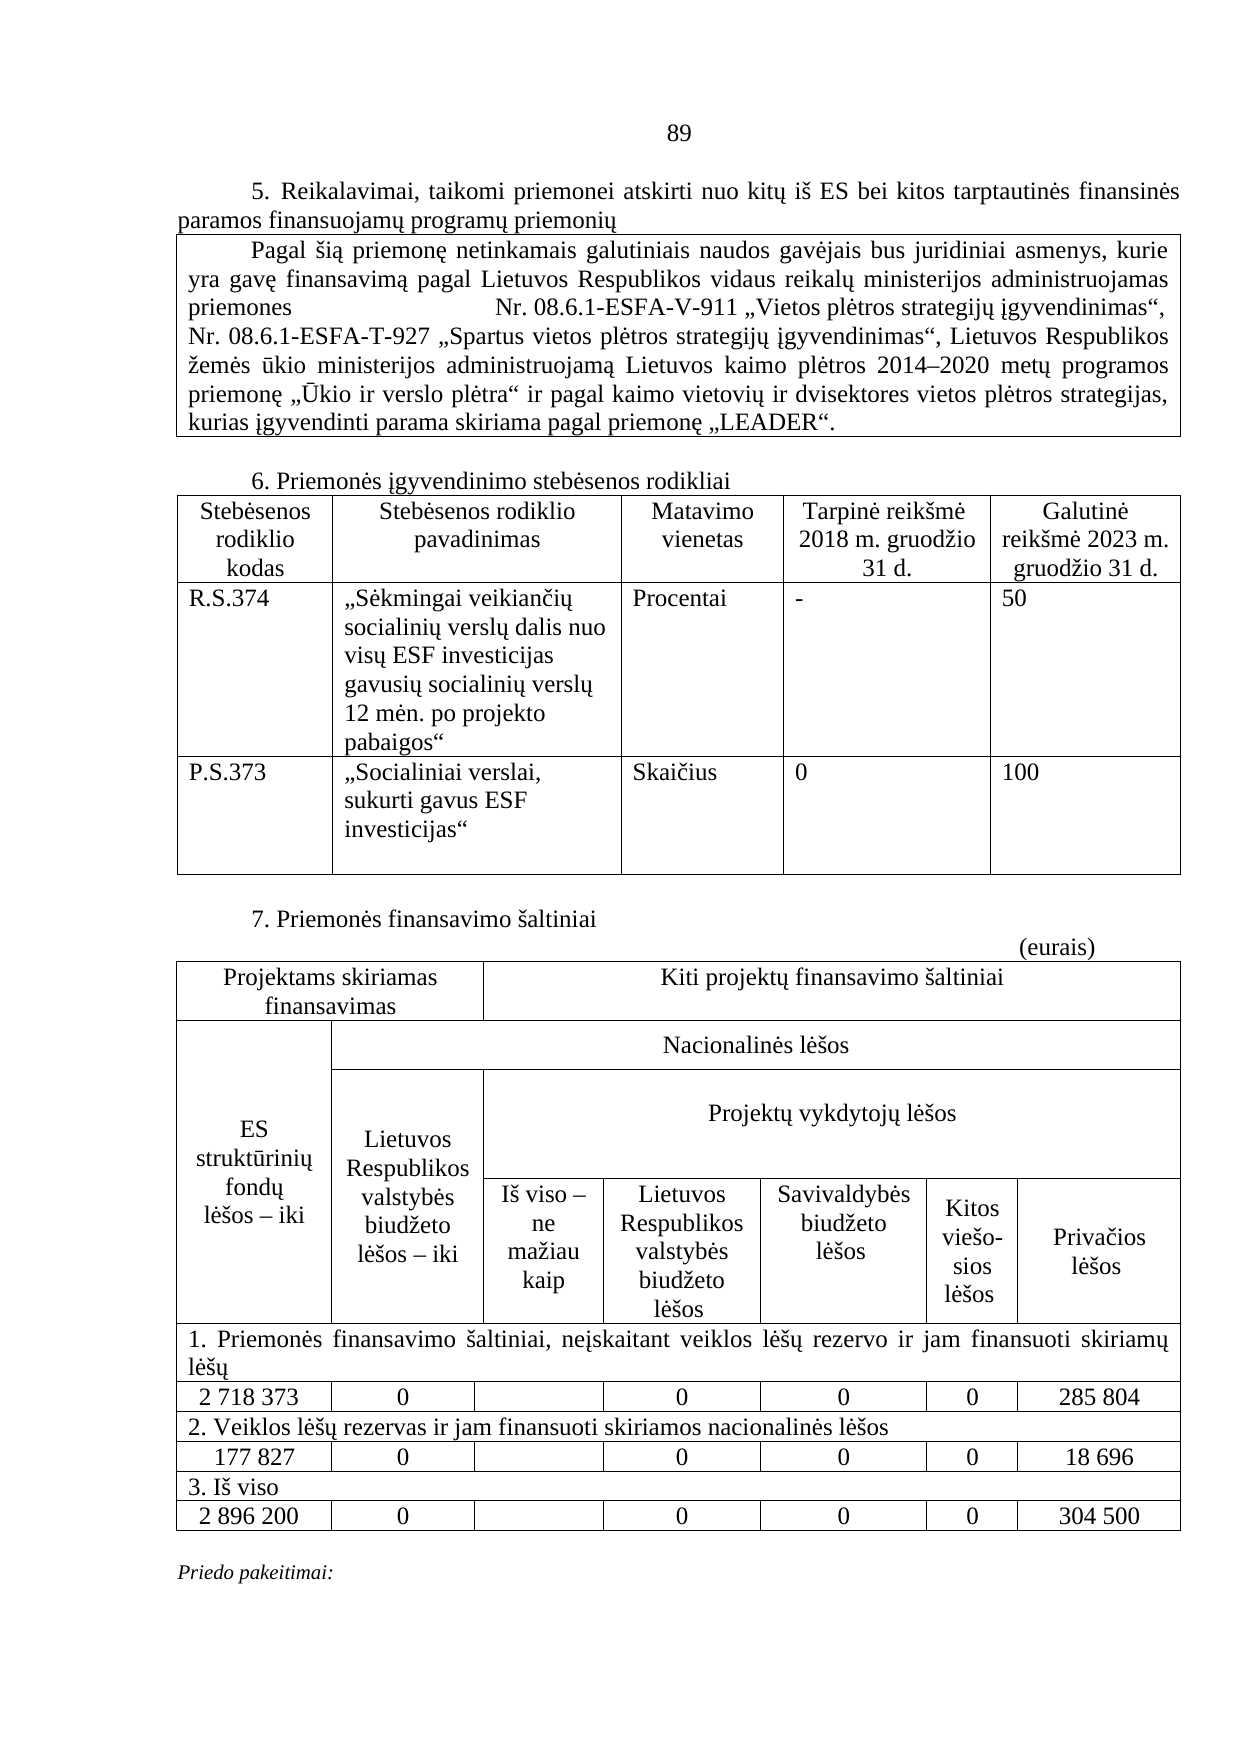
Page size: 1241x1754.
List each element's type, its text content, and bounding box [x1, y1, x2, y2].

table_cell [475, 1501, 603, 1530]
table_cell 0 [332, 1501, 474, 1530]
table_cell Skaičius [622, 757, 783, 874]
table_cell Lietuvos Respublikos valstybės biudžeto lėšos [604, 1179, 760, 1323]
table_cell ES struktūrinių fondų lėšos – iki [177, 1021, 331, 1323]
table_header Projektams skiriamas finansavimas [177, 962, 483, 1020]
table_cell 50 [991, 583, 1180, 756]
table_cell [475, 1382, 603, 1411]
table_cell 0 [761, 1442, 926, 1471]
table_cell 304 500 [1018, 1501, 1180, 1530]
table_cell 0 [332, 1382, 474, 1411]
table_cell 3. Iš viso [177, 1472, 1180, 1500]
table_cell 2 896 200 [177, 1501, 331, 1530]
text (eurais) [177, 932, 1181, 961]
table_cell Nacionalinės lėšos [332, 1021, 1180, 1068]
table_cell 0 [761, 1382, 926, 1411]
table_header Stebėsenos rodiklio pavadinimas [333, 496, 621, 582]
table_cell Procentai [622, 583, 783, 756]
table_cell Lietuvos Respublikos valstybės biudžeto lėšos – iki [332, 1070, 483, 1323]
table_cell „Sėkmingai veikiančių socialinių verslų dalis nuo visų ESF investicijas gavusių socialinių verslų 12 mėn. po projekto pabaigos“ [333, 583, 621, 756]
table_cell Projektų vykdytojų lėšos [484, 1070, 1180, 1178]
table_cell [475, 1442, 603, 1471]
table_cell 0 [604, 1442, 760, 1471]
table_header Tarpinė reikšmė 2018 m. gruodžio 31 d. [784, 496, 990, 582]
table_cell 0 [332, 1442, 474, 1471]
table_cell 177 827 [177, 1442, 331, 1471]
text 6. Priemonės įgyvendinimo stebėsenos rodikliai [177, 466, 1181, 495]
text 7. Priemonės finansavimo šaltiniai [251, 904, 1181, 932]
table_cell Kitos viešo-sios lėšos [927, 1179, 1017, 1323]
table_cell 100 [991, 757, 1180, 874]
table_cell 2 718 373 [177, 1382, 331, 1411]
table_cell 1. Priemonės finansavimo šaltiniai, neįskaitant veiklos lėšų rezervo ir jam finansuoti skiriamų lėšų [177, 1324, 1180, 1381]
table_cell - [784, 583, 990, 756]
table_cell 0 [927, 1442, 1017, 1471]
table_cell 0 [604, 1382, 760, 1411]
table_cell 0 [927, 1382, 1017, 1411]
table_header Galutinė reikšmė 2023 m. gruodžio 31 d. [991, 496, 1180, 582]
table_cell Privačios lėšos [1018, 1179, 1180, 1323]
table_cell 0 [784, 757, 990, 874]
table_cell Savivaldybės biudžeto lėšos [761, 1179, 926, 1323]
table_cell 285 804 [1018, 1382, 1180, 1411]
table_cell 0 [604, 1501, 760, 1530]
table_cell „Socialiniai verslai, sukurti gavus ESF investicijas“ [333, 757, 621, 874]
table_cell Iš viso – ne mažiau kaip [484, 1179, 603, 1323]
table_header Kiti projektų finansavimo šaltiniai [484, 962, 1180, 1020]
table_header Stebėsenos rodiklio kodas [178, 496, 332, 582]
table_header Matavimo vienetas [622, 496, 783, 582]
table_cell P.S.373 [178, 757, 332, 874]
table_cell 18 696 [1018, 1442, 1180, 1471]
table_cell 0 [761, 1501, 926, 1530]
text 5. Reikalavimai, taikomi priemonei atskirti nuo kitų iš ES bei kitos tarptautinės finansinės paramos finansuojamų programų priemonių [177, 176, 1181, 234]
table_header Pagal šią priemonę netinkamais galutiniais naudos gavėjais bus juridiniai asmenys, kurie yra gavę finansavimą pagal Lietuvos Respublikos vidaus reikalų ministerijos administruojamas priemones Nr. 08.6.1-ESFA-V-911 „Vietos plėtros strategijų įgyvendinimas“, Nr. 08.6.1-ESFA-T-927 „Spartus vietos plėtros strategijų įgyvendinimas“, Lietuvos Respublikos žemės ūkio ministerijos administruojamą Lietuvos kaimo plėtros 2014–2020 metų programos priemonę „Ūkio ir verslo plėtra“ ir pagal kaimo vietovių ir dvisektores vietos plėtros strategijas, kurias įgyvendinti parama skiriama pagal priemonę „LEADER“. [177, 235, 1180, 436]
table_cell 0 [927, 1501, 1017, 1530]
table_cell R.S.374 [178, 583, 332, 756]
table_cell 2. Veiklos lėšų rezervas ir jam finansuoti skiriamos nacionalinės lėšos [177, 1412, 1180, 1441]
text Priedo pakeitimai: [177, 1560, 1181, 1584]
